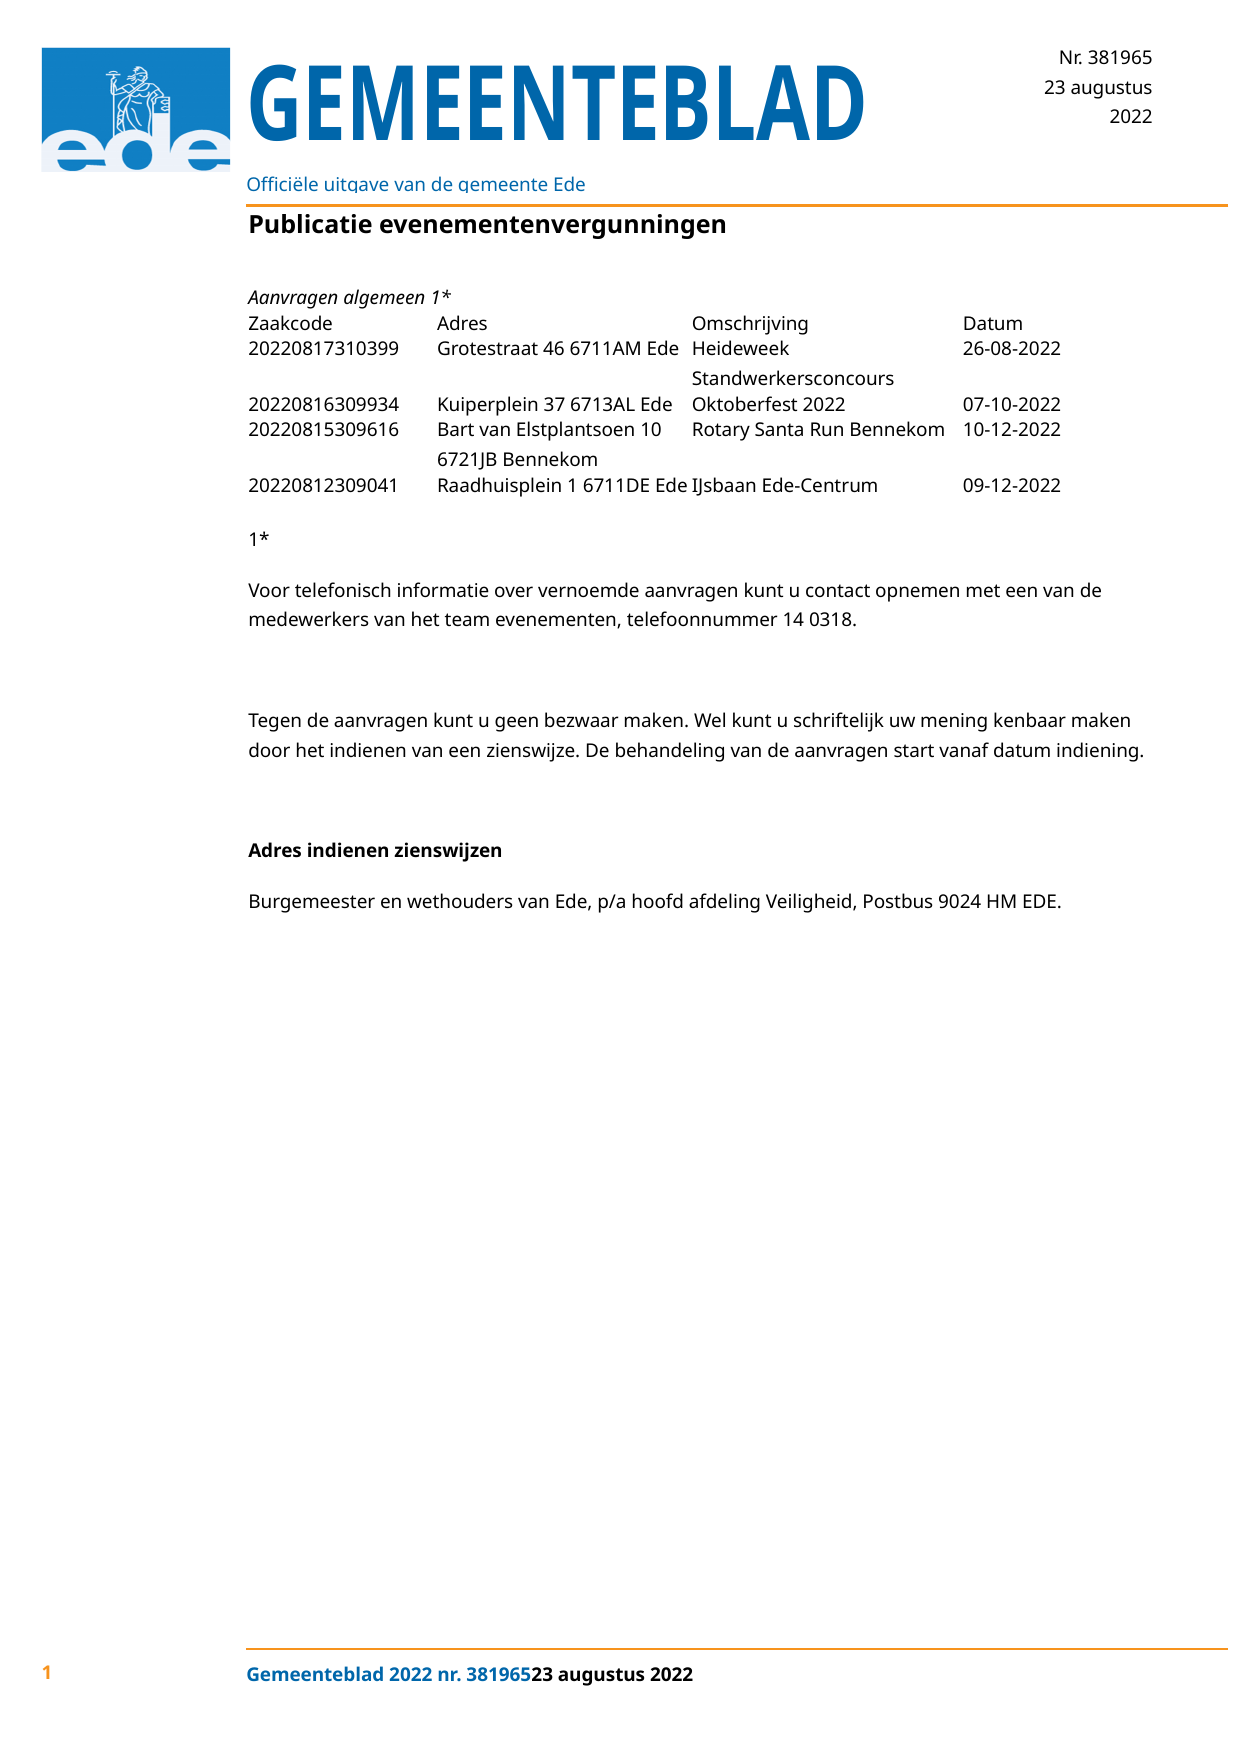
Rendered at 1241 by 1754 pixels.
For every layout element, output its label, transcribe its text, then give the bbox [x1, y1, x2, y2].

table_cell Raadhuisplein 1 6711DE Ede [437, 472, 692, 497]
text Adres indienen zienswijzen [248, 838, 1152, 863]
table_header Zaakcode [248, 310, 437, 335]
table_cell [692, 498, 963, 523]
table_cell Heideweek Standwerkersconcours [692, 335, 963, 391]
table_cell [437, 498, 692, 523]
table_cell 20220815309616 [248, 416, 437, 472]
table_cell Oktoberfest 2022 [692, 391, 963, 416]
table_cell Grotestraat 46 6711AM Ede [437, 335, 692, 391]
text Tegen de aanvragen kunt u geen bezwaar maken. Wel kunt u schriftelijk uw mening kenbaar maken door het indienen van een zienswijze. De behandeling van de aanvragen start vanaf datum indiening. [248, 707, 1152, 763]
picture [41, 47, 231, 172]
table_cell 26-08-2022 [963, 335, 1152, 391]
table_cell 09-12-2022 [963, 472, 1152, 497]
table_cell Bart van Elstplantsoen 10 6721JB Bennekom [437, 416, 692, 472]
text Voor telefonisch informatie over vernoemde aanvragen kunt u contact opnemen met een van de medewerkers van het team evenementen, telefoonnummer 14 0318. [248, 577, 1152, 632]
text Publicatie evenementenvergunningen [248, 207, 1152, 241]
table_cell Rotary Santa Run Bennekom [692, 416, 963, 472]
text Burgemeester en wethouders van Ede, p/a hoofd afdeling Veiligheid, Postbus 9024 HM EDE. [248, 888, 1152, 914]
table_cell 07-10-2022 [963, 391, 1152, 416]
table_cell 20220817310399 [248, 335, 437, 391]
table_header Omschrijving [692, 310, 963, 335]
table_header Datum [963, 310, 1152, 335]
text 1* [248, 526, 1152, 552]
table_cell [248, 498, 437, 523]
table_cell IJsbaan Ede-Centrum [692, 472, 963, 497]
table_cell 20220816309934 [248, 391, 437, 416]
table_cell Kuiperplein 37 6713AL Ede [437, 391, 692, 416]
table_cell 20220812309041 [248, 472, 437, 497]
text Aanvragen algemeen 1* [248, 284, 1152, 309]
table_header Adres [437, 310, 692, 335]
table_cell [963, 498, 1152, 523]
table_cell 10-12-2022 [963, 416, 1152, 472]
